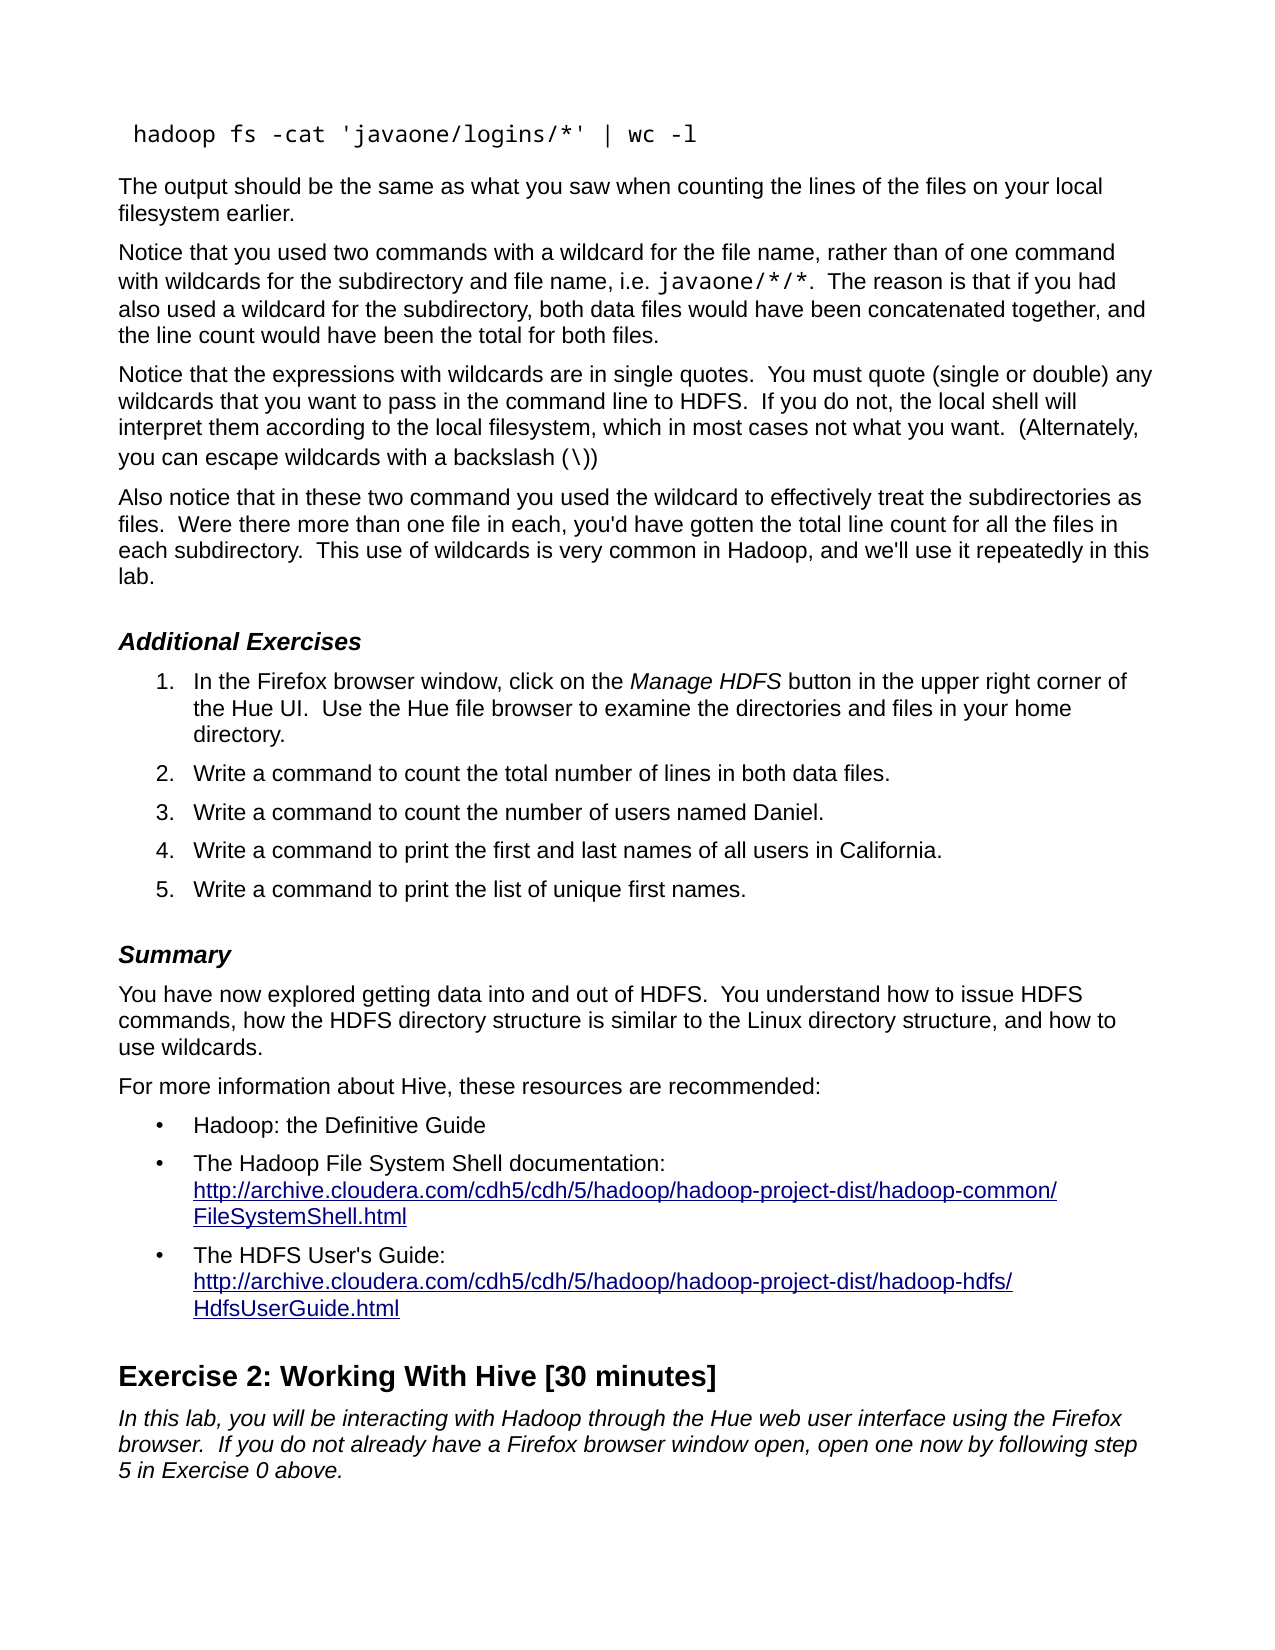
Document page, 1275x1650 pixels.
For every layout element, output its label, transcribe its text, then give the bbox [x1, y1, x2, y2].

list Write a command to print the first and last names of all users in California. [156, 837, 1157, 864]
list Hadoop: the Definitive Guide [156, 1112, 1157, 1138]
text In this lab, you will be interacting with Hadoop through the Hue web user interface using the Firefox browser. If you do not already have a Firefox browser window open, open one now by following step 5 in Exercise 0 above. [118, 1404, 1157, 1484]
subtitle Summary [118, 940, 1157, 969]
list In the Firefox browser window, click on the Manage HDFS button in the upper right corner of the Hue UI. Use the Hue file browser to examine the directories and files in your home directory. [156, 668, 1157, 747]
list The HDFS User's Guide: http://archive.cloudera.com/cdh5/cdh/5/hadoop/hadoop-project-dist/hadoop-hdfs/HdfsUserGuide.html [156, 1242, 1157, 1321]
subtitle Exercise 2: Working With Hive [30 minutes] [118, 1358, 1157, 1392]
list The Hadoop File System Shell documentation: http://archive.cloudera.com/cdh5/cdh/5/hadoop/hadoop-project-dist/hadoop-common/FileSystemShell.html [156, 1150, 1157, 1229]
list Write a command to count the number of users named Daniel. [156, 798, 1157, 825]
text The output should be the same as what you saw when counting the lines of the files on your local filesystem earlier. [118, 173, 1157, 226]
text hadoop fs -cat 'javaone/logins/*' | wc -l [133, 118, 1157, 149]
text Notice that the expressions with wildcards are in single quotes. You must quote (single or double) any wildcards that you want to pass in the command line to HDFS. If you do not, the local shell will interpret them according to the local filesystem, which in most cases not what you want. (Alternately, you can escape wildcards with a backslash (\)) [118, 361, 1157, 472]
list Write a command to print the list of unique first names. [156, 876, 1157, 903]
list Write a command to count the total number of lines in both data files. [156, 760, 1157, 786]
text You have now explored getting data into and out of HDFS. You understand how to issue HDFS commands, how the HDFS directory structure is similar to the Linux directory structure, and how to use wildcards. [118, 981, 1157, 1060]
text For more information about Hive, these resources are recommended: [118, 1073, 1157, 1099]
text Also notice that in these two command you used the wildcard to effectively treat the subdirectories as files. Were there more than one file in each, you'd have gotten the total line count for all the files in each subdirectory. This use of wildcards is very common in Hadoop, and we'll use it repeatedly in this lab. [118, 484, 1157, 589]
subtitle Additional Exercises [118, 627, 1157, 656]
text Notice that you used two commands with a wildcard for the file name, rather than of one command with wildcards for the subdirectory and file name, i.e. javaone/*/*. The reason is that if you had also used a wildcard for the subdirectory, both data files would have been concatenated together, and the line count would have been the total for both files. [118, 238, 1157, 349]
